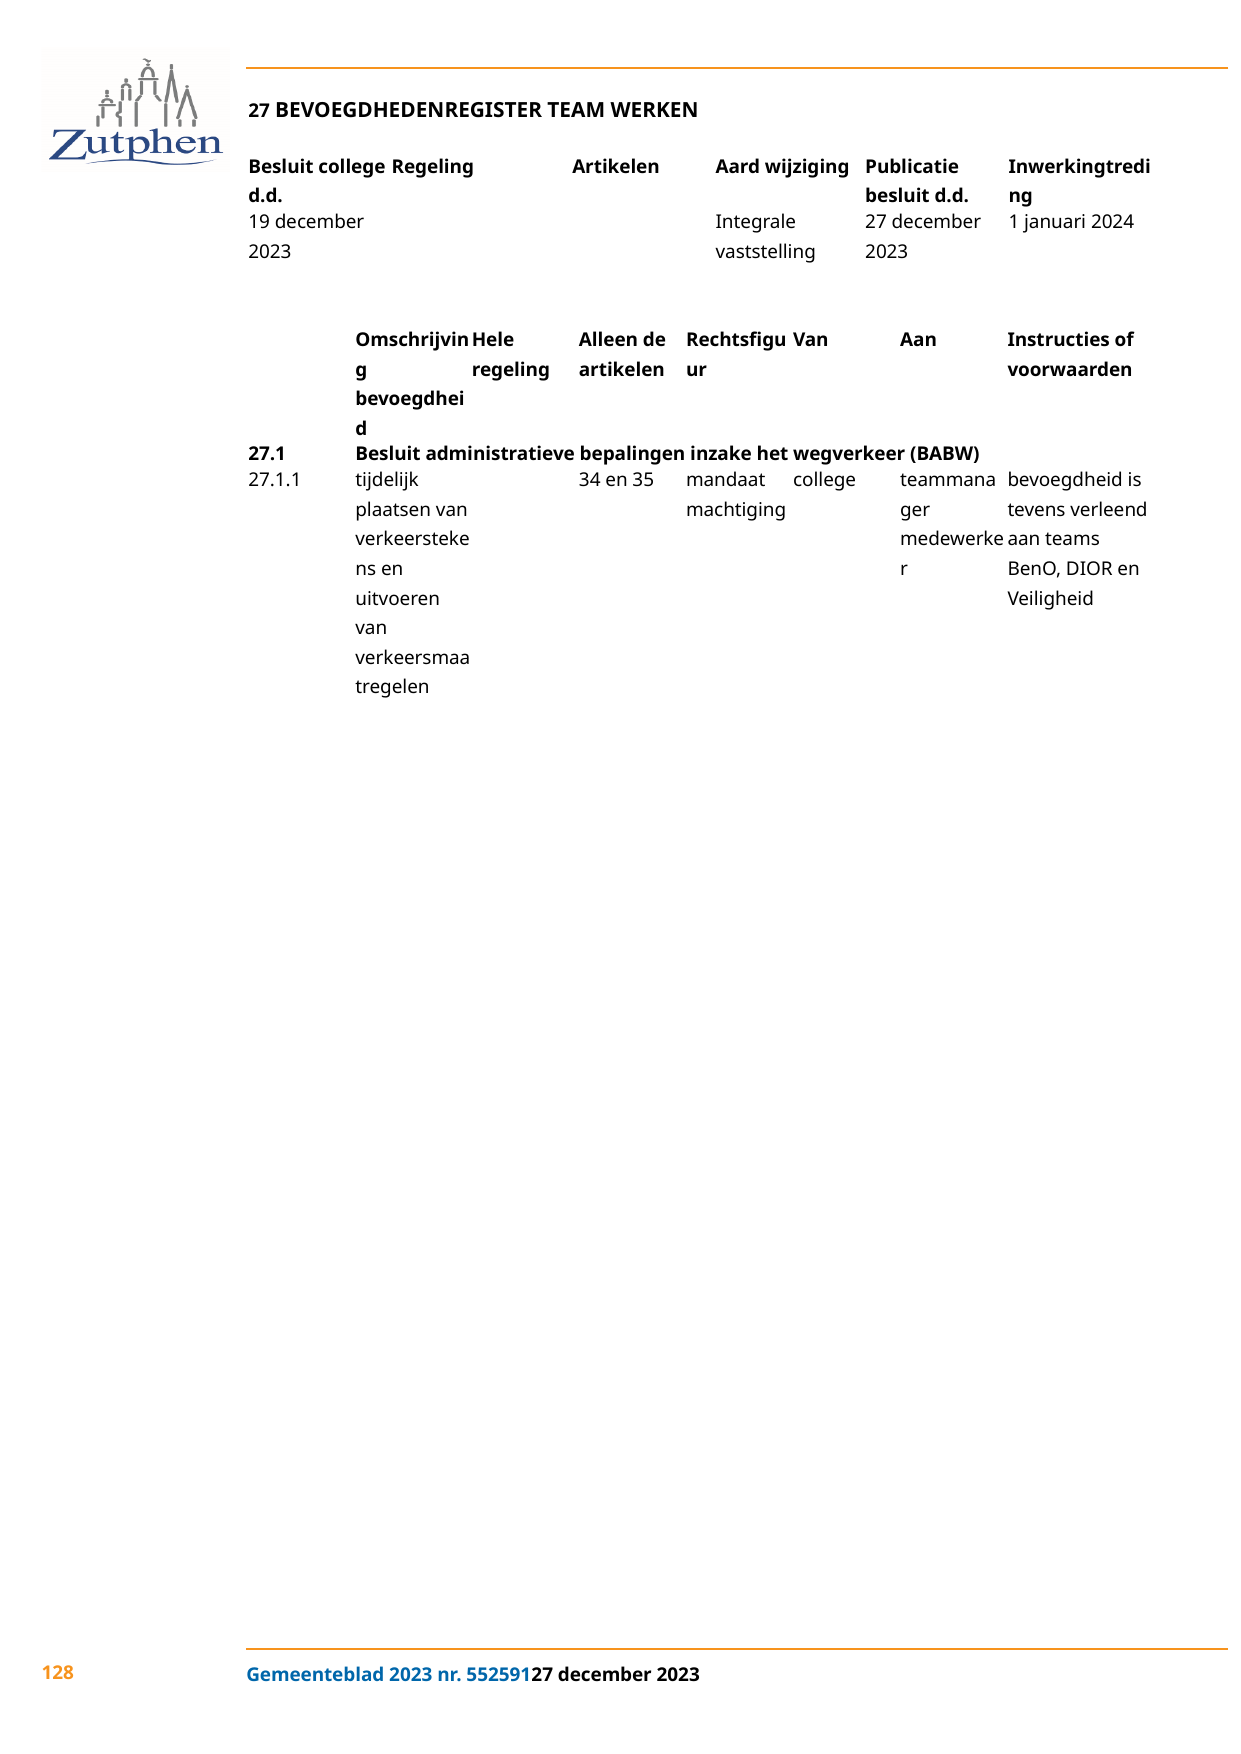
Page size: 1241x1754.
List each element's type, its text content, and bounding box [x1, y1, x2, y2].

table_header Instructies of voorwaarden [1007, 326, 1152, 441]
table_header Regeling [391, 153, 572, 208]
table_header Omschrijving bevoegdheid [355, 326, 472, 441]
table_cell 19 december 2023 [248, 208, 391, 264]
table_header Artikelen [572, 153, 715, 208]
table_header Van [793, 326, 900, 441]
table_cell Besluit administratieve bepalingen inzake het wegverkeer (BABW) [355, 441, 1152, 466]
text 27 BEVOEGDHEDENREGISTER TEAM WERKEN [248, 95, 1152, 123]
table_cell [572, 208, 715, 264]
table_cell [472, 466, 579, 699]
table_header Hele regeling [472, 326, 579, 441]
picture [41, 47, 231, 172]
table_cell Integrale vaststelling [715, 208, 865, 264]
table_header Aard wijziging [715, 153, 865, 208]
table_cell 27.1 [248, 441, 355, 466]
table_header [248, 326, 355, 441]
table_header Aan [900, 326, 1007, 441]
table_cell bevoegdheid is tevens verleend aan teams BenO, DIOR en Veiligheid [1007, 466, 1152, 699]
table_header Alleen de artikelen [579, 326, 686, 441]
table_cell 34 en 35 [579, 466, 686, 699]
table_header Rechtsfiguur [686, 326, 793, 441]
table_cell [391, 208, 572, 264]
table_cell teammanager medewerker [900, 466, 1007, 699]
table_cell 27.1.1 [248, 466, 355, 699]
table_cell 1 januari 2024 [1008, 208, 1152, 264]
table_cell 27 december 2023 [865, 208, 1008, 264]
table_cell college [793, 466, 900, 699]
table_cell tijdelijk plaatsen van verkeerstekens en uitvoeren van verkeersmaatregelen [355, 466, 472, 699]
table_cell mandaat machtiging [686, 466, 793, 699]
table_header Inwerkingtreding [1008, 153, 1152, 208]
table_header Besluit college d.d. [248, 153, 391, 208]
table_header Publicatie besluit d.d. [865, 153, 1008, 208]
